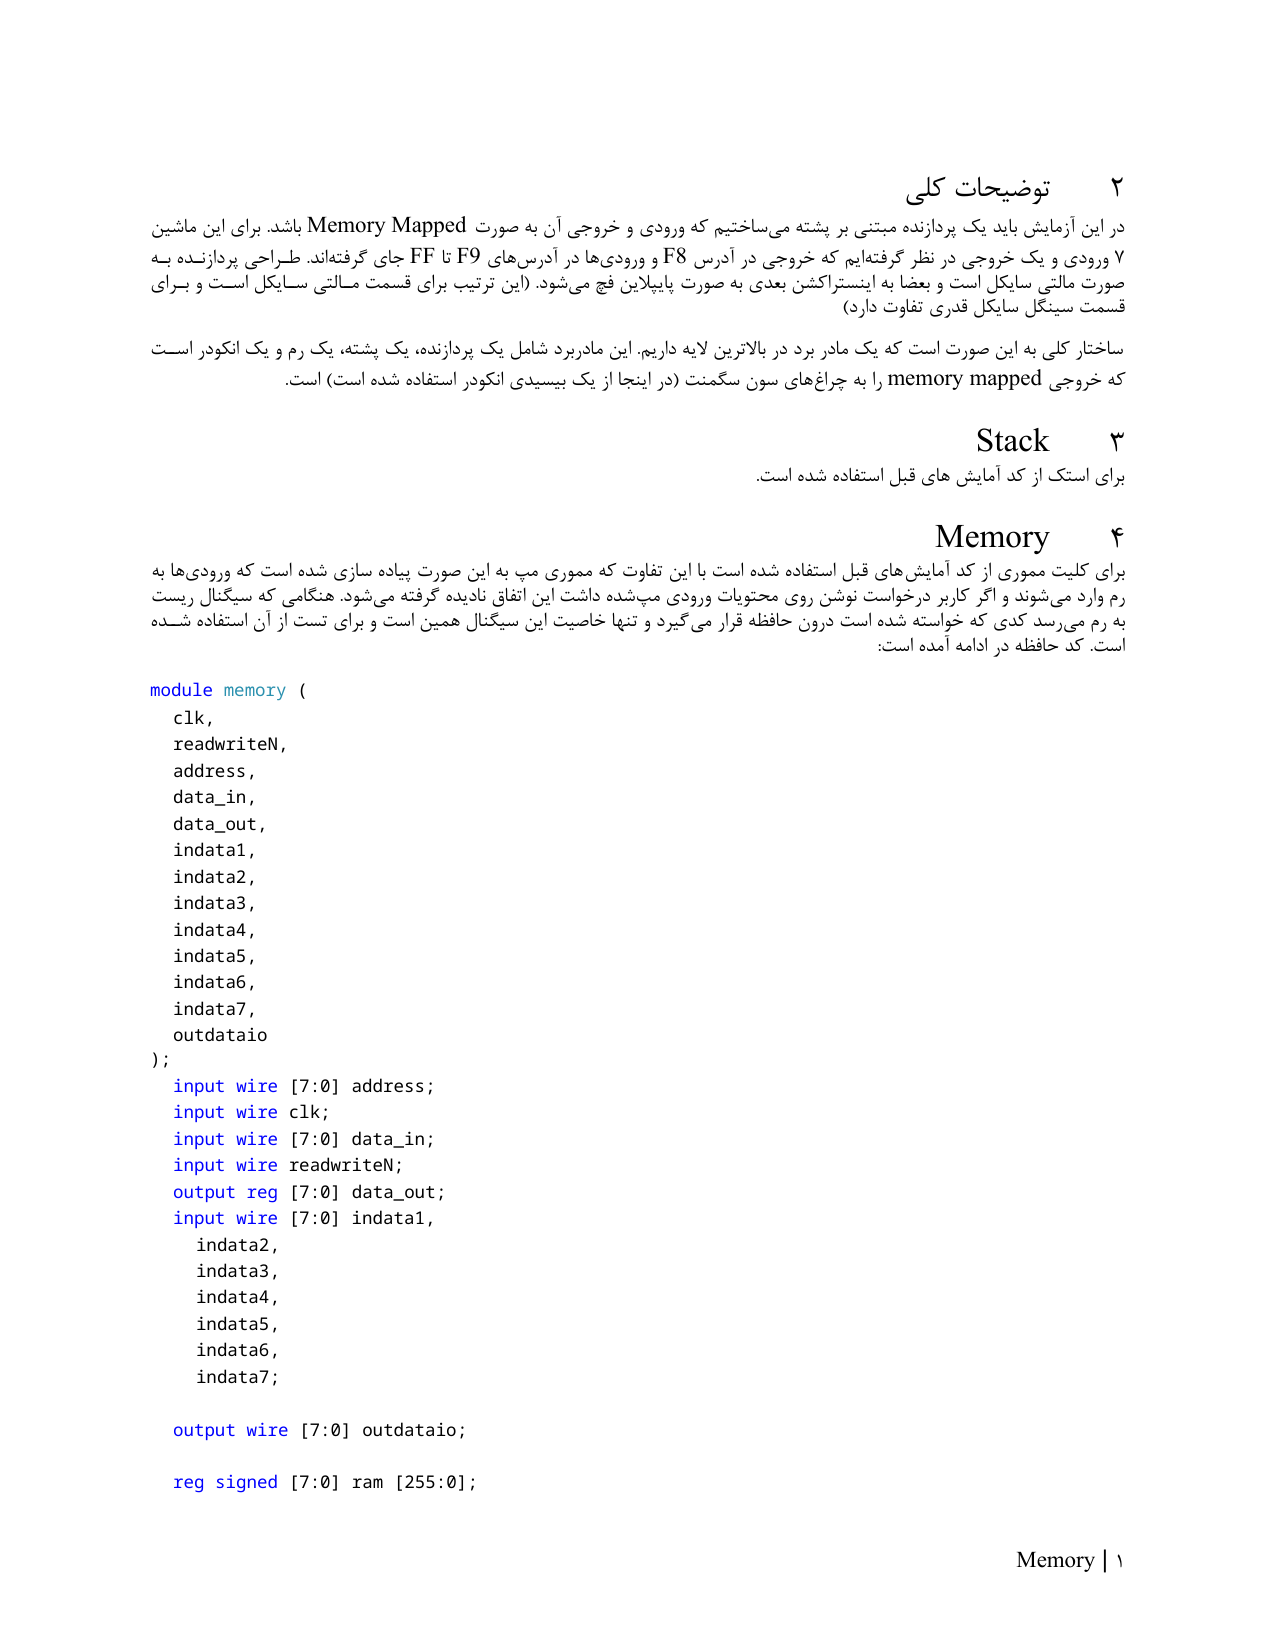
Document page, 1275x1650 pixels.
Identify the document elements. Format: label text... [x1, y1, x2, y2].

text readwriteN, [150, 729, 1125, 756]
text address, [150, 756, 1125, 782]
text ); [150, 1047, 1125, 1071]
text indata6, [150, 1335, 1125, 1362]
text indata4, [150, 915, 1125, 941]
text outdataio [150, 1021, 1125, 1047]
text module memory ( [150, 677, 1125, 701]
text indata7, [150, 994, 1125, 1021]
text indata4, [150, 1282, 1125, 1309]
text indata5, [150, 1309, 1125, 1335]
text indata2, [150, 1229, 1125, 1256]
text indata7; [150, 1362, 1125, 1388]
text data_out, [150, 809, 1125, 835]
text data_in, [150, 782, 1125, 809]
subtitle Stack [150, 420, 1125, 463]
text ساختار کلی به این صورت است که یک مادر برد در بالاترین لایه داریم. این مادربرد شامل یک پردازنده، یک پشته، یک رم و یک انکودر است که خروجی memory mapped را به چراغ‌های سون سگمنت (در اینجا از یک بیسیدی انکودر استفاده شده است) است. [150, 339, 1125, 393]
text input wire [7:0] indata1, [150, 1203, 1125, 1229]
text برای استک از کد آمایش های قبل استفاده شده است. [150, 466, 1125, 489]
text output reg [7:0] data_out; [150, 1177, 1125, 1203]
text input wire [7:0] address; [150, 1071, 1125, 1097]
text indata5, [150, 941, 1125, 968]
text indata2, [150, 862, 1125, 888]
text input wire readwriteN; [150, 1150, 1125, 1177]
subtitle Memory [150, 516, 1125, 558]
text input wire [7:0] data_in; [150, 1124, 1125, 1150]
text input wire clk; [150, 1097, 1125, 1124]
text indata3, [150, 888, 1125, 915]
text indata3, [150, 1256, 1125, 1282]
text indata6, [150, 968, 1125, 994]
text reg signed [7:0] ram [255:0]; [150, 1467, 1125, 1494]
text output wire [7:0] outdataio; [150, 1415, 1125, 1441]
text indata1, [150, 835, 1125, 862]
subtitle توضیحات کلی [150, 175, 1125, 208]
text در این آزمایش باید یک پردازنده مبتنی بر پشته می‌ساختیم که ورودی‌ و خروجی آن به صورت Memory Mapped باشد. برای این ماشین ۷ ورودی و یک خروجی در نظر گرفته‌ایم که خروجی در آدرس F8 و ورودی‌ها در آدرس‌های F9 تا FF جای گرفته‌اند. طراحی پردازنده به صورت مالتی سایکل است و بعضا به اینستراکشن بعدی به صورت پایپلاین فچ می‌شود. (این ترتیب برای قسمت مالتی سایکل است و برای قسمت سینگل سایکل قدری تفاوت دارد) [150, 211, 1125, 321]
text clk, [150, 703, 1125, 729]
text برای کلیت مموری از کد آمایش‌های قبل استفاده شده است با این تفاوت که مموری مپ به این صورت پیاده سازی شده است که ورودی‌ها به رم وارد می‌شوند و اگر کاربر درخواست نوشن روی محتویات ورودی‌ مپ‌شده داشت این اتفاق نادیده گرفته می‌شود. هنگامی که سیگنال ریست به رم می‌رسد کدی که خواسته شده است درون حافظه قرار می‌گیرد و تنها خاصیت این سیگنال همین است و برای تست از آن استفاده شده است. کد حافظه در ادامه آمده است: [150, 562, 1125, 659]
